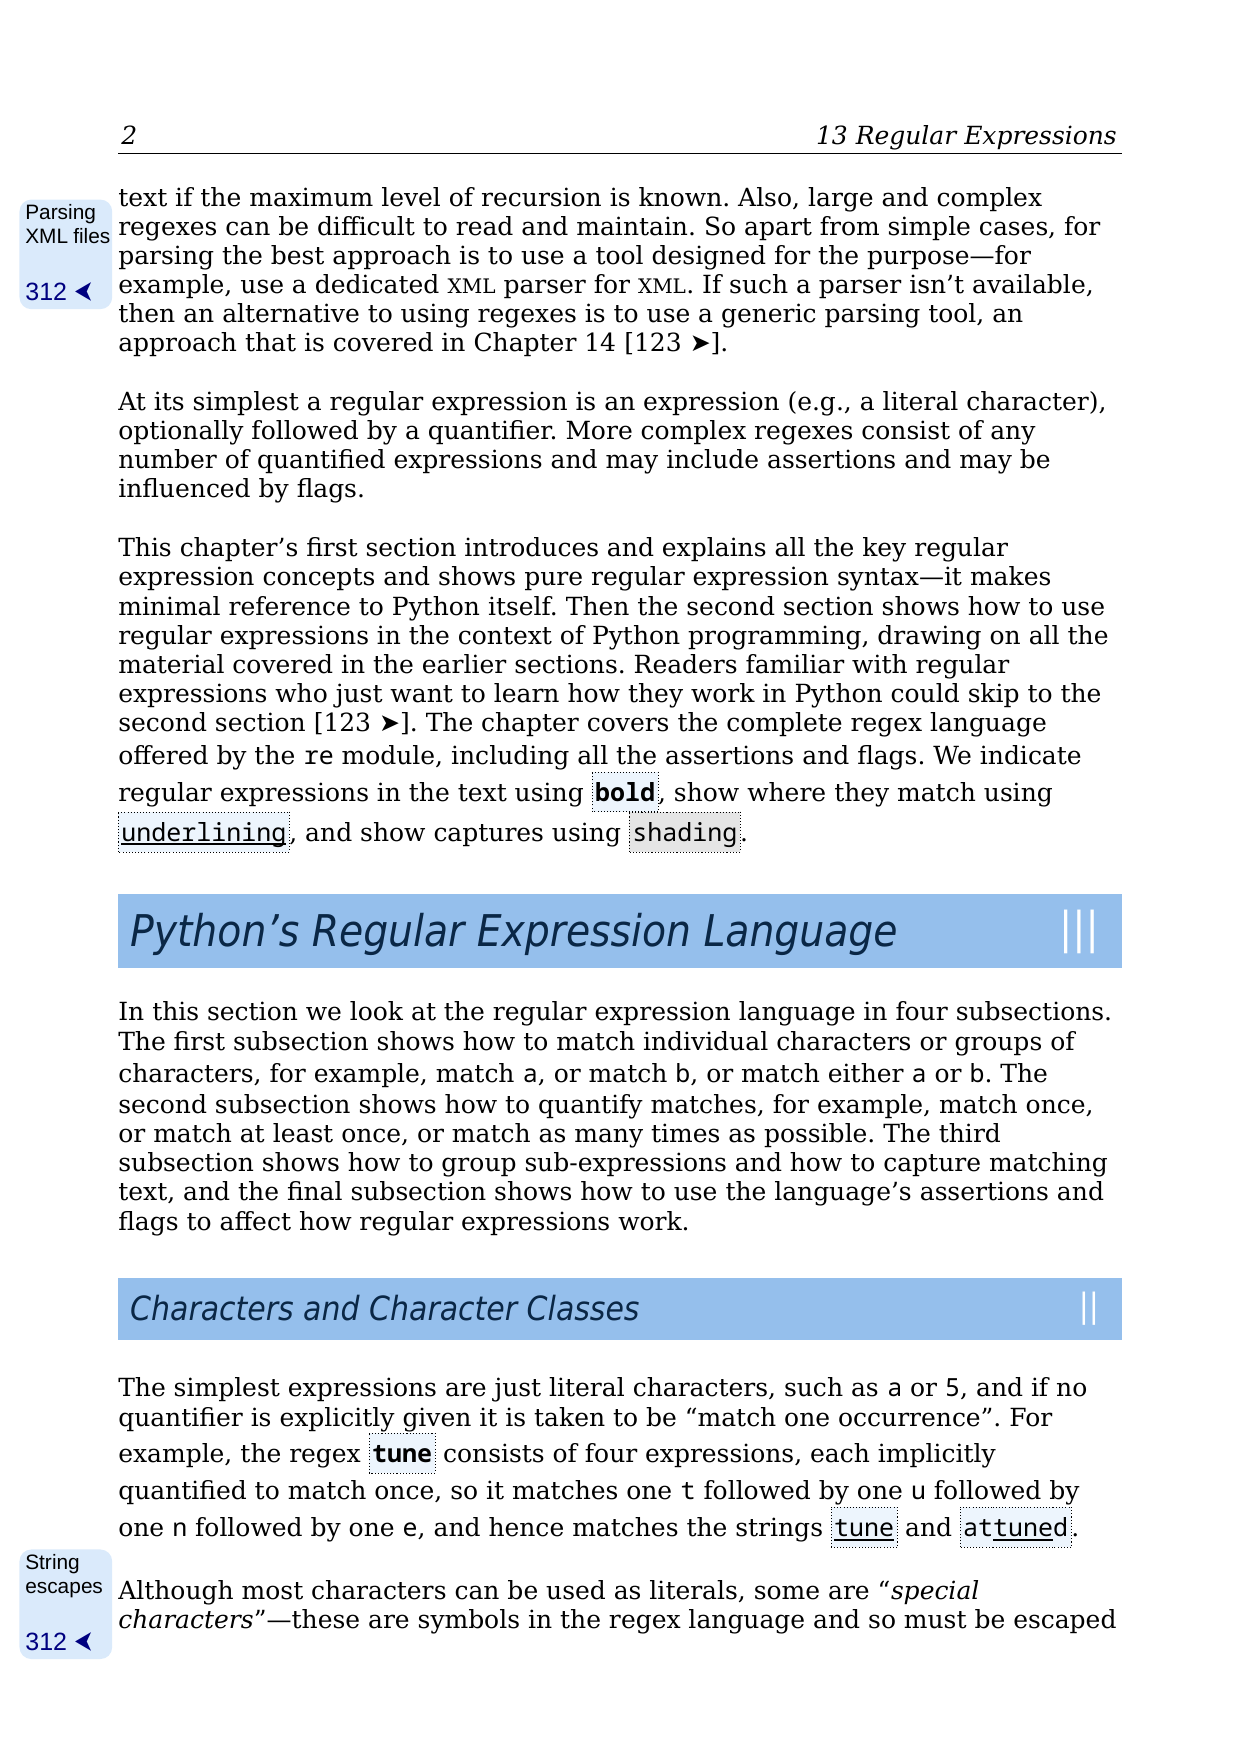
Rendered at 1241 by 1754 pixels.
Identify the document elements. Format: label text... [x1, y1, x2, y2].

text ||| [1039, 902, 1098, 953]
subtitle Python’s Regular Expression Language [118, 894, 1122, 968]
subtitle Characters and Character Classes [118, 1278, 1122, 1340]
text || [1063, 1286, 1098, 1325]
text The simplest expressions are just literal characters, such as a or 5, and if no quantifier is explicitly given it is taken to be “match one occurrence”. For example, the regex tune consists of four expressions, each implicitly quantified to match once, so it matches one t followed by one u followed by one n followed by one e, and hence matches the strings tune and attuned. [118, 1369, 1122, 1547]
text Although most characters can be used as literals, some are “special characters”—these are symbols in the regex language and so must be escaped [118, 1577, 1122, 1635]
text text if the maximum level of recursion is known. Also, large and complex regexes can be difficult to read and maintain. So apart from simple cases, for parsing the best approach is to use a tool designed for the purpose—for example, use a dedicated xml parser for xml. If such a parser isn’t available, then an alternative to using regexes is to use a generic parsing tool, an approach that is covered in Chapter 14 [123 ➤]. [118, 183, 1122, 358]
text At its simplest a regular expression is an expression (e.g., a literal character), optionally followed by a quantifier. More complex regexes consist of any number of quantified expressions and may include assertions and may be influenced by flags. [118, 387, 1122, 504]
text In this section we look at the regular expression language in four subsections. The first subsection shows how to match individual characters or groups of characters, for example, match a, or match b, or match either a or b. The second subsection shows how to quantify matches, for example, match once, or match at least once, or match as many times as possible. The third subsection shows how to group sub-expressions and how to capture matching text, and the final subsection shows how to use the language’s assertions and flags to affect how regular expressions work. [118, 998, 1122, 1236]
text This chapter’s first section introduces and explains all the key regular expression concepts and shows pure regular expression syntax—it makes minimal reference to Python itself. Then the second section shows how to use regular expressions in the context of Python programming, drawing on all the material covered in the earlier sections. Readers familiar with regular expressions who just want to learn how they work in Python could skip to the second section [123 ➤]. The chapter covers the complete regex language offered by the re module, including all the assertions and flags. We indicate regular expressions in the text using bold, show where they match using underlining, and show captures using shading. [118, 533, 1122, 852]
